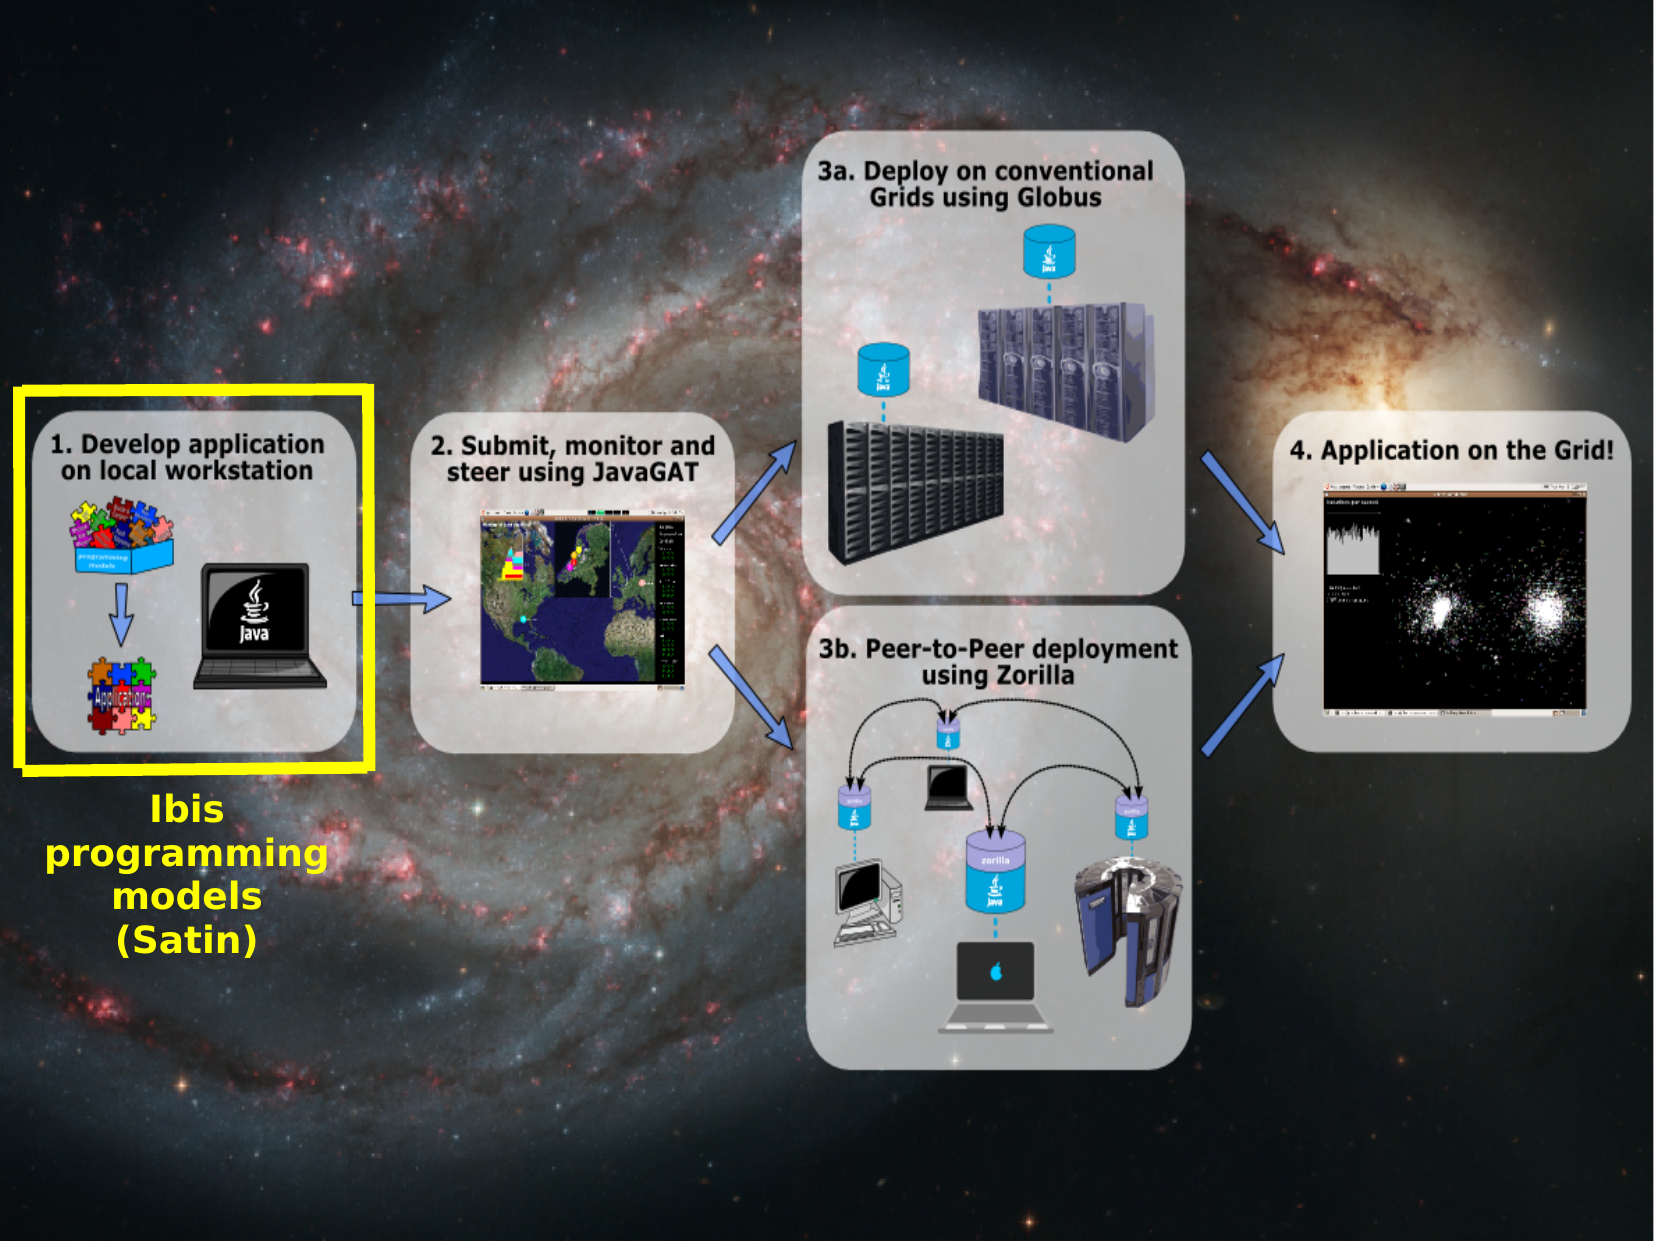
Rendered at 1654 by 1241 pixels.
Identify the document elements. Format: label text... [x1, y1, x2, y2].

text_box Ibis programming models (Satin) [42, 788, 332, 963]
picture [0, 0, 1654, 1241]
